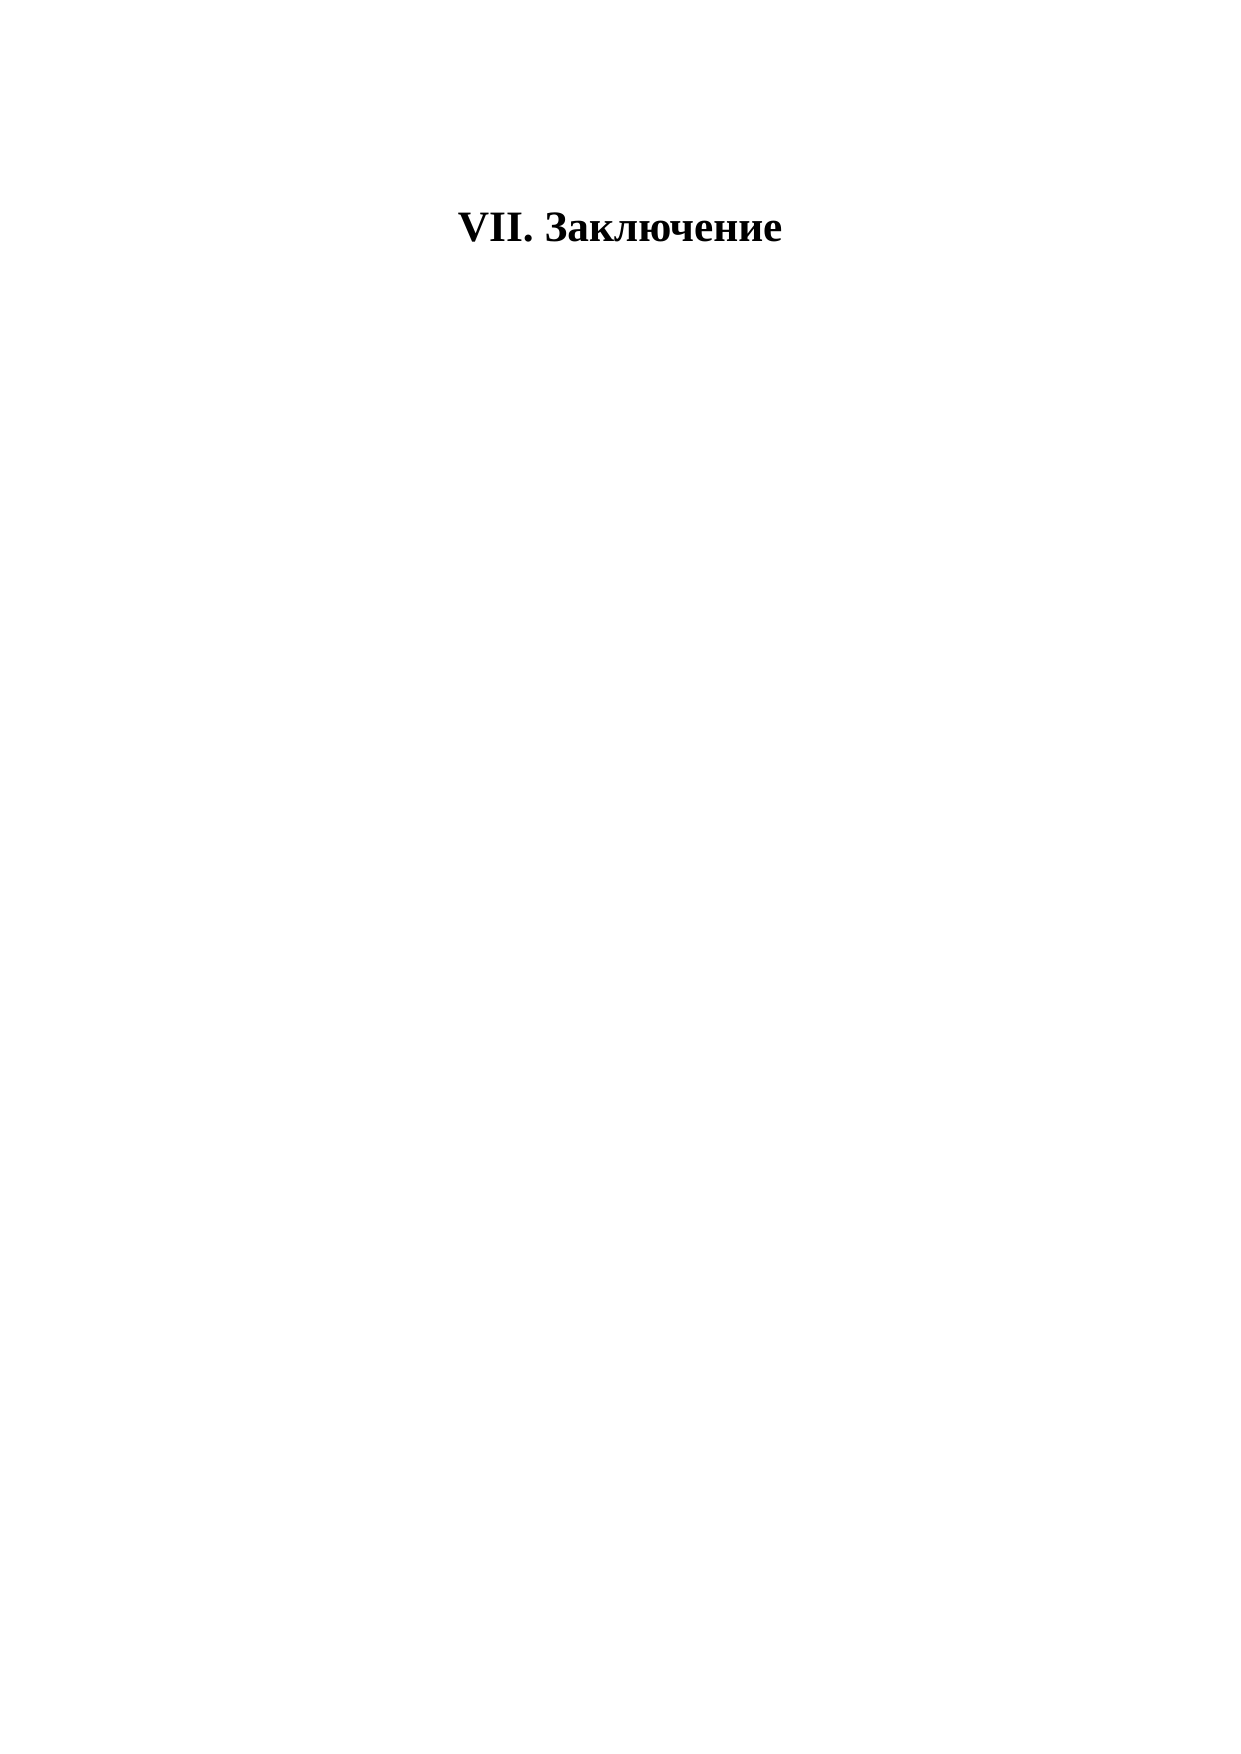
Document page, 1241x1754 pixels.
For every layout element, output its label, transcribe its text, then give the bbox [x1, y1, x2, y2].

subtitle Заключение [118, 201, 1122, 251]
